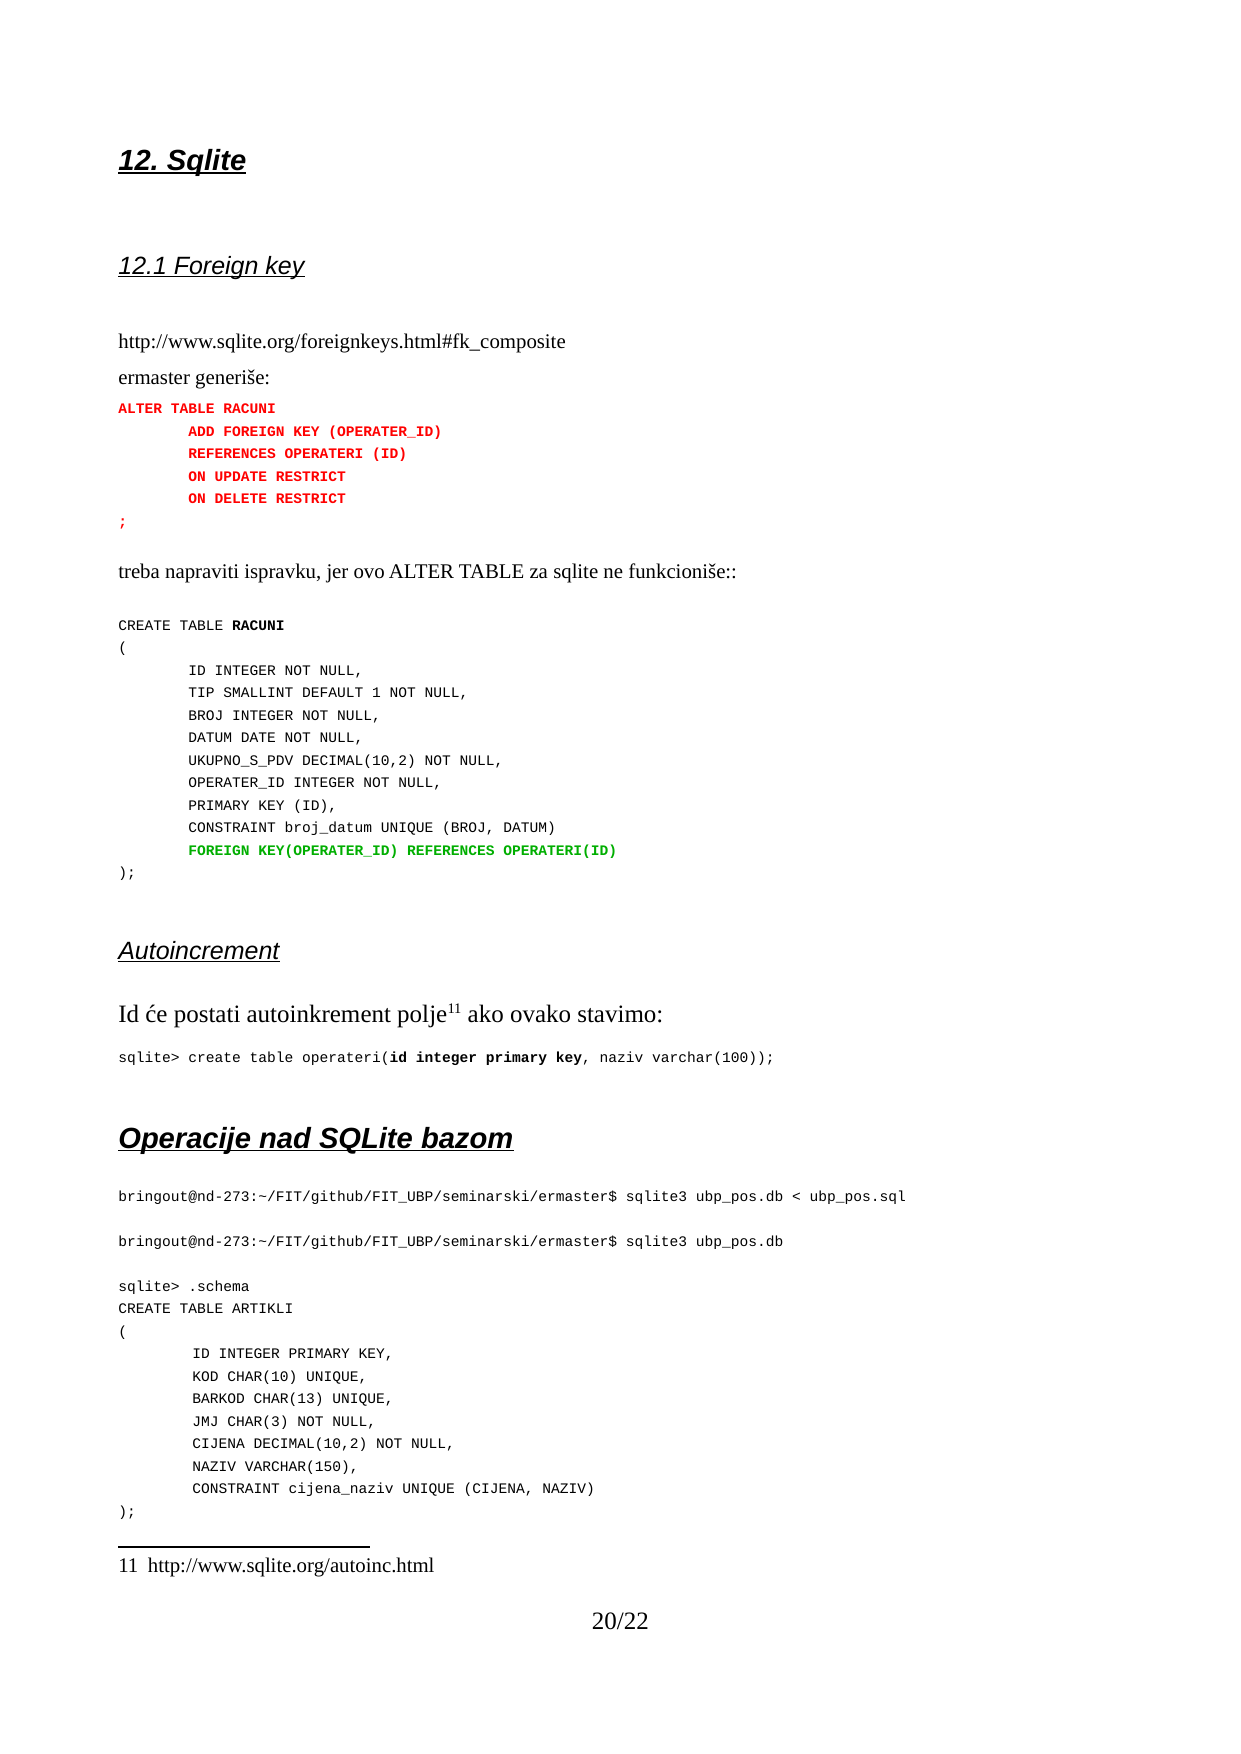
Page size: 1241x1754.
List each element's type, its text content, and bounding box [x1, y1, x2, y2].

text sqlite> .schema [118, 1279, 1122, 1296]
text treba napraviti ispravku, jer ovo ALTER TABLE za sqlite ne funkcioniše:: [118, 559, 1122, 583]
text OPERATER_ID INTEGER NOT NULL, [118, 776, 1122, 792]
text BROJ INTEGER NOT NULL, [118, 708, 1122, 725]
text CIJENA DECIMAL(10,2) NOT NULL, [118, 1437, 1122, 1453]
text bringout@nd-273:~/FIT/github/FIT_UBP/seminarski/ermaster$ sqlite3 ubp_pos.db [118, 1234, 1122, 1251]
text NAZIV VARCHAR(150), [118, 1459, 1122, 1476]
text ADD FOREIGN KEY (OPERATER_ID) [118, 424, 1122, 441]
text CONSTRAINT broj_datum UNIQUE (BROJ, DATUM) [118, 821, 1122, 837]
text ON DELETE RESTRICT [118, 492, 1122, 508]
text REFERENCES OPERATERI (ID) [118, 447, 1122, 463]
text DATUM DATE NOT NULL, [118, 731, 1122, 747]
text PRIMARY KEY (ID), [118, 798, 1122, 815]
text KOD CHAR(10) UNIQUE, [118, 1369, 1122, 1386]
text ); [118, 866, 1122, 882]
text ermaster generiše: [118, 365, 1122, 389]
text UKUPNO_S_PDV DECIMAL(10,2) NOT NULL, [118, 753, 1122, 770]
text CREATE TABLE ARTIKLI [118, 1302, 1122, 1318]
text TIP SMALLINT DEFAULT 1 NOT NULL, [118, 686, 1122, 702]
text ( [118, 1324, 1122, 1341]
text ( [118, 641, 1122, 657]
text FOREIGN KEY(OPERATER_ID) REFERENCES OPERATERI(ID) [118, 843, 1122, 860]
subtitle 12.1 Foreign key [118, 251, 1122, 279]
subtitle 12. Sqlite [118, 143, 1122, 177]
text Id će postati autoinkrement polje ako ovako stavimo: [118, 999, 1122, 1028]
text JMJ CHAR(3) NOT NULL, [118, 1414, 1122, 1431]
text CONSTRAINT cijena_naziv UNIQUE (CIJENA, NAZIV) [118, 1482, 1122, 1498]
text ); [118, 1504, 1122, 1521]
text ; [118, 514, 1122, 531]
subtitle Autoincrement [118, 936, 1122, 964]
subtitle Operacije nad SQLite bazom [118, 1121, 1122, 1154]
text ID INTEGER NOT NULL, [118, 663, 1122, 680]
text CREATE TABLE RACUNI [118, 618, 1122, 635]
text ALTER TABLE RACUNI [118, 402, 1122, 418]
text http://www.sqlite.org/autoinc.html [118, 1553, 1122, 1577]
text BARKOD CHAR(13) UNIQUE, [118, 1392, 1122, 1408]
text bringout@nd-273:~/FIT/github/FIT_UBP/seminarski/ermaster$ sqlite3 ubp_pos.db < ubp_pos.sql [118, 1189, 1122, 1206]
text ID INTEGER PRIMARY KEY, [118, 1347, 1122, 1363]
text sqlite> create table operateri(id integer primary key, naziv varchar(100)); [118, 1051, 1122, 1067]
text http://www.sqlite.org/foreignkeys.html#fk_composite [118, 328, 1122, 353]
text ON UPDATE RESTRICT [118, 469, 1122, 486]
